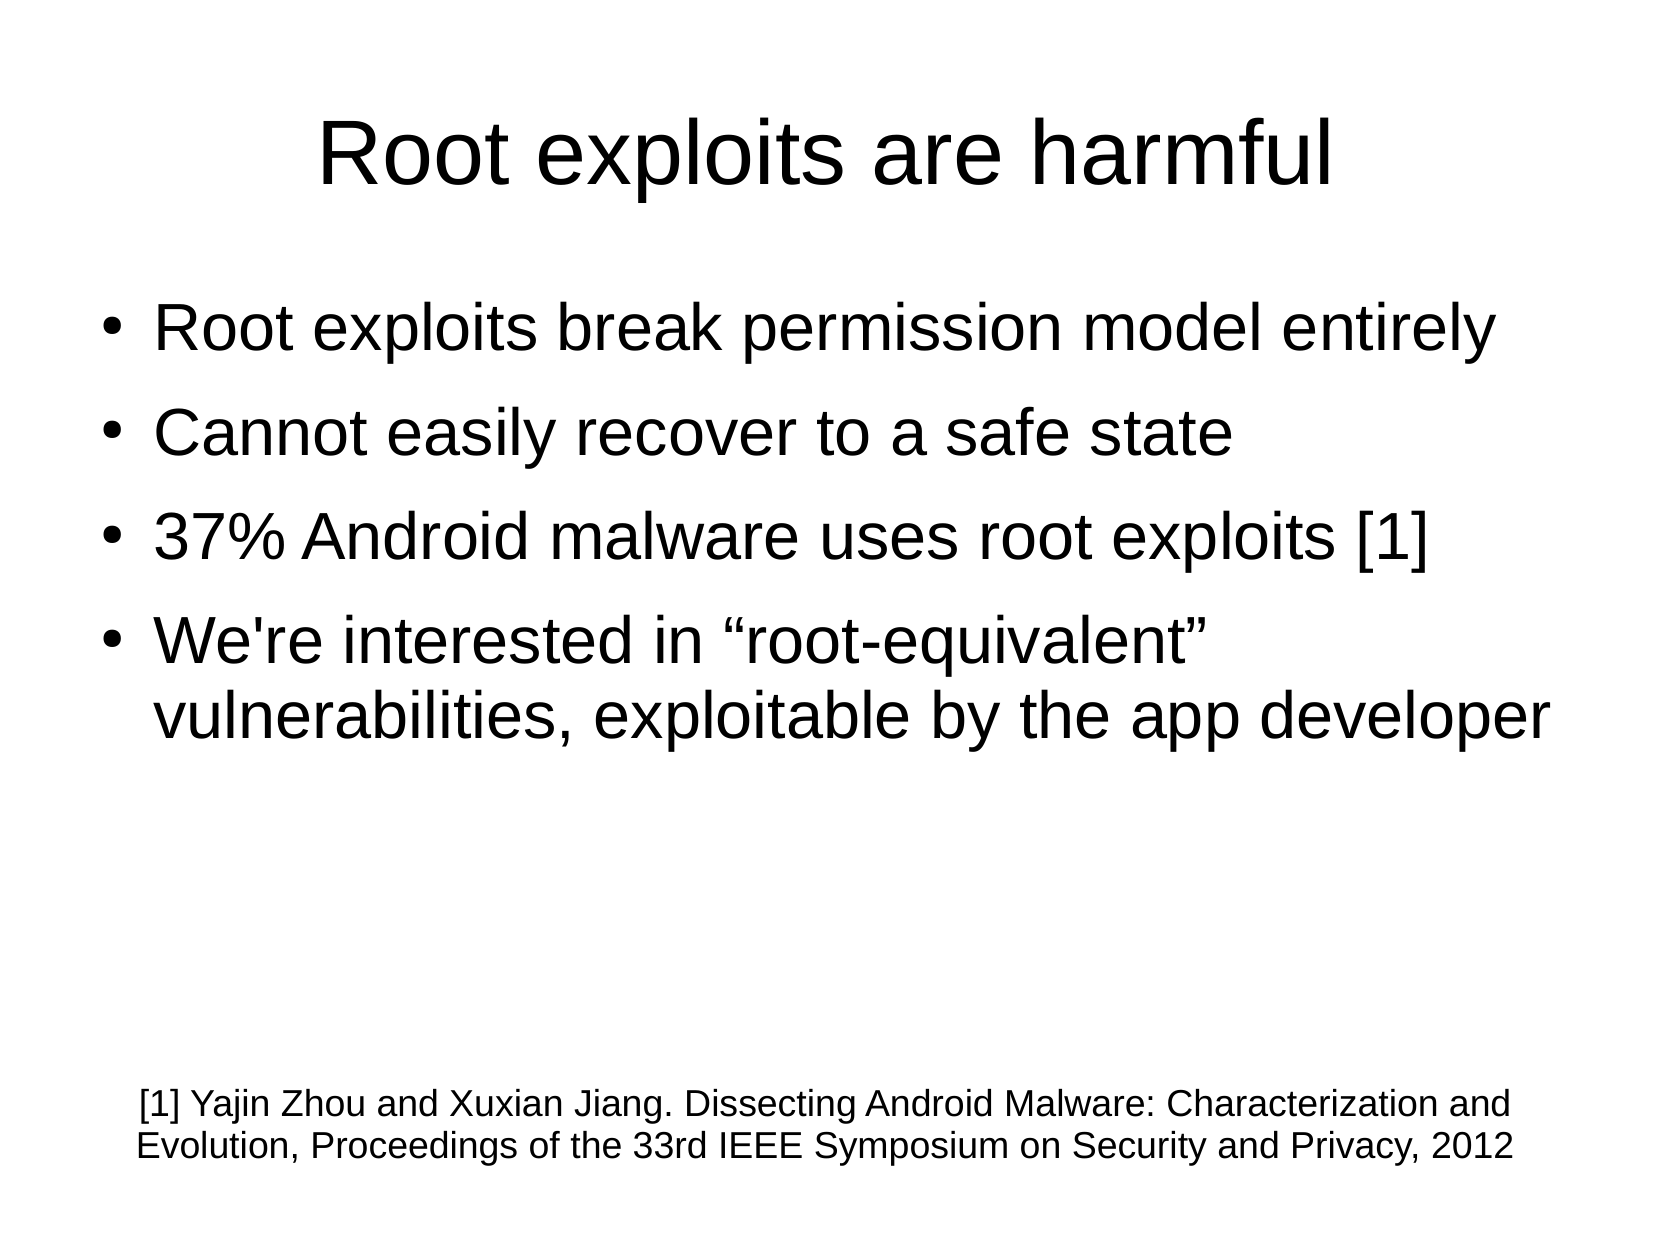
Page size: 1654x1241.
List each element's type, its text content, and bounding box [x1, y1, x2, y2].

list Root exploits break permission model entirely Cannot easily recover to a safe state 37% Android malware uses root exploits [1] We're interested in “root-equivalent” vulnerabilities, exploitable by the app developer [82, 290, 1571, 1109]
text_box [1] Yajin Zhou and Xuxian Jiang. Dissecting Android Malware: Characterization and Evolution, Proceedings of the 33rd IEEE Symposium on Security and Privacy, 2012 [121, 1074, 1533, 1193]
title Root exploits are harmful [82, 49, 1571, 257]
